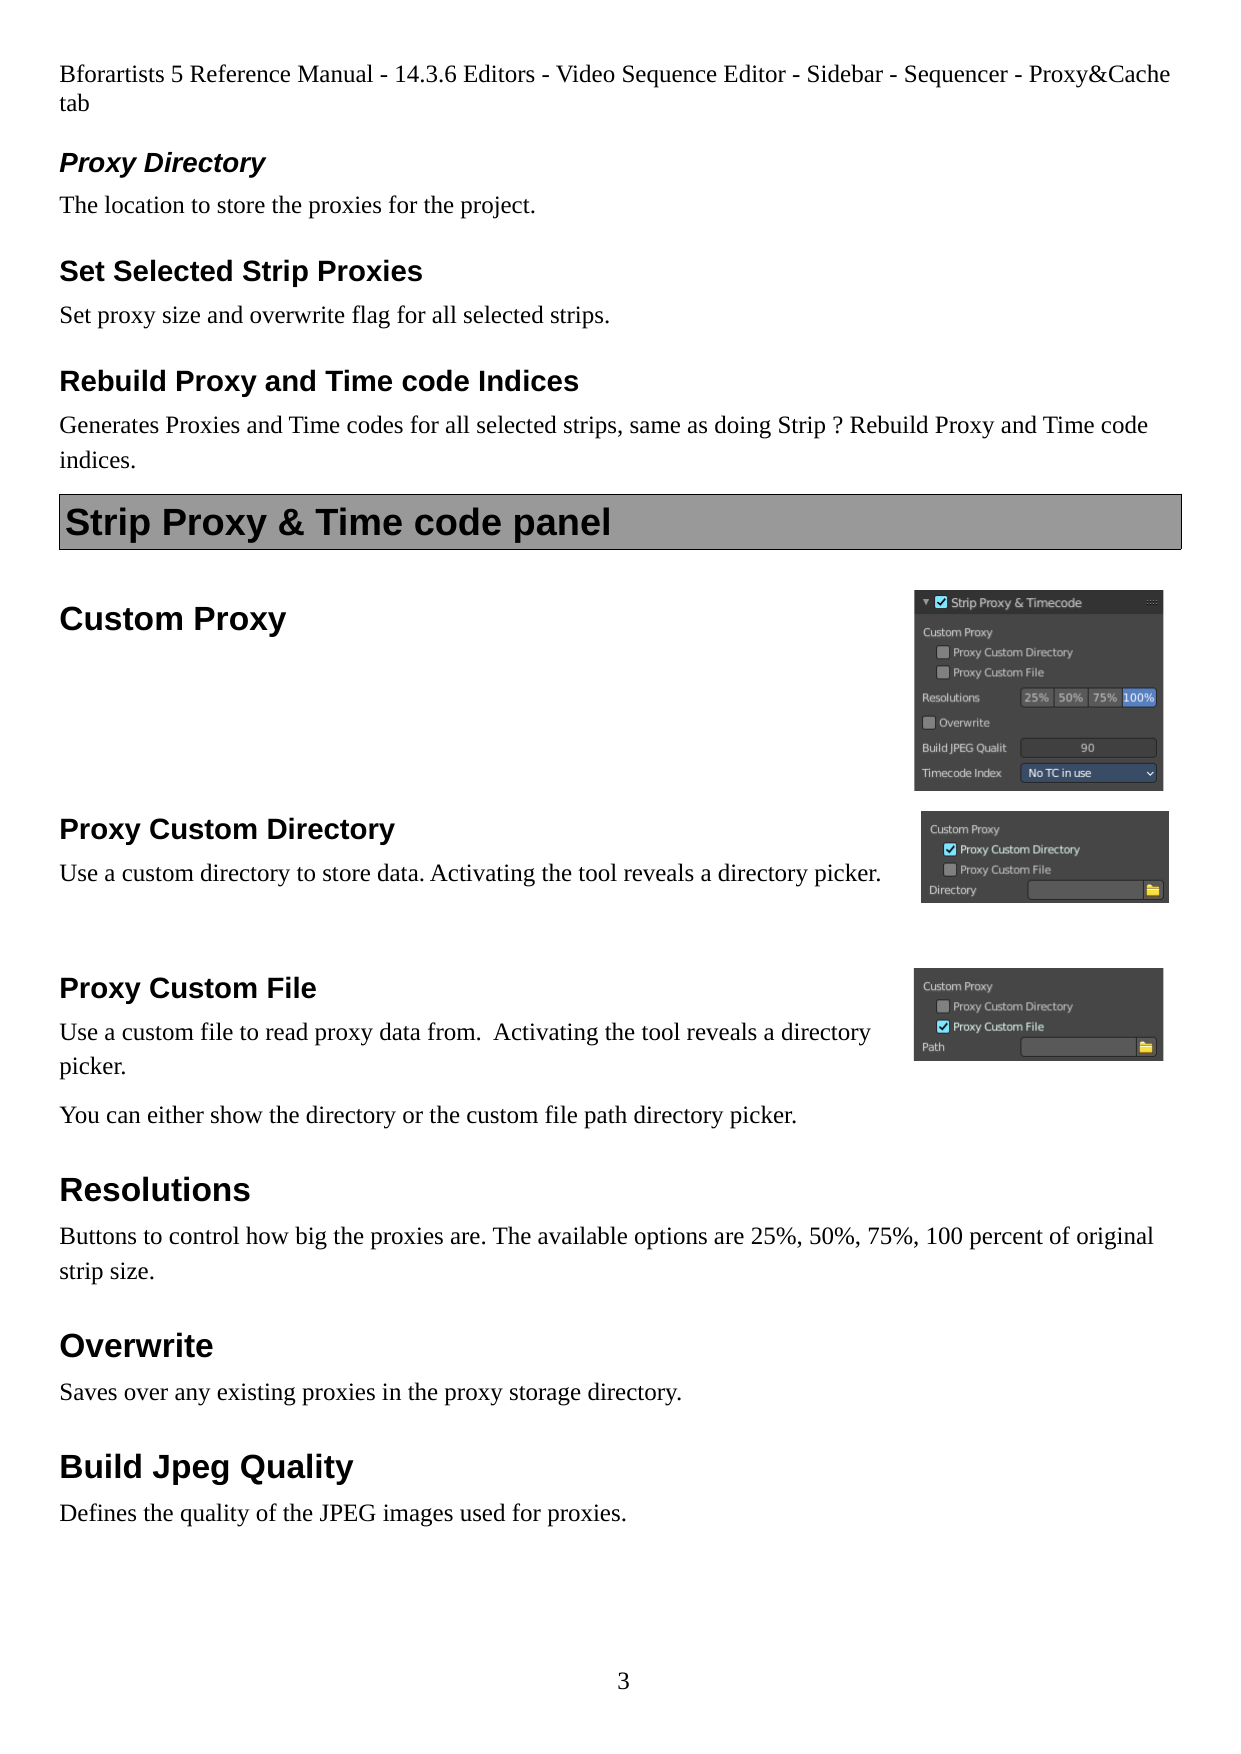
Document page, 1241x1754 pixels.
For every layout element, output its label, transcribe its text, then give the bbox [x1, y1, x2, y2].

subtitle [1164, 599, 1181, 637]
text Generates Proxies and Time codes for all selected strips, same as doing Strip ? Rebuild Proxy and Time code indices. [59, 410, 1181, 473]
subtitle Custom Proxy [59, 599, 914, 637]
text You can either show the directory or the custom file path directory picker. [59, 1100, 1181, 1129]
text The location to store the proxies for the project. [59, 190, 1181, 219]
text Buttons to control how big the proxies are. The available options are 25%, 50%, 75%, 100 percent of original strip size. [59, 1221, 1181, 1284]
subtitle [1164, 971, 1181, 1004]
subtitle Build Jpeg Quality [59, 1447, 1181, 1485]
text Defines the quality of the JPEG images used for proxies. [59, 1498, 1181, 1527]
subtitle Proxy Custom File [59, 971, 913, 1004]
picture [914, 590, 1164, 791]
text Use a custom file to read proxy data from. Activating the tool reveals a directory picker. [59, 1017, 1181, 1080]
subtitle Rebuild Proxy and Time code Indices [59, 364, 1181, 398]
picture [913, 968, 1164, 1061]
subtitle Resolutions [59, 1170, 1181, 1209]
subtitle Proxy Directory [59, 146, 1181, 178]
subtitle Proxy Custom Directory [59, 812, 921, 845]
subtitle Overwrite [59, 1326, 1181, 1364]
text Saves over any existing proxies in the proxy storage directory. [59, 1377, 1181, 1406]
table_header Strip Proxy & Time code panel [60, 495, 1181, 549]
text Use a custom directory to store data. Activating the tool reveals a directory picker. [59, 858, 921, 887]
text Set proxy size and overwrite flag for all selected strips. [59, 300, 1181, 329]
subtitle Set Selected Strip Proxies [59, 254, 1181, 288]
picture [921, 811, 1169, 903]
